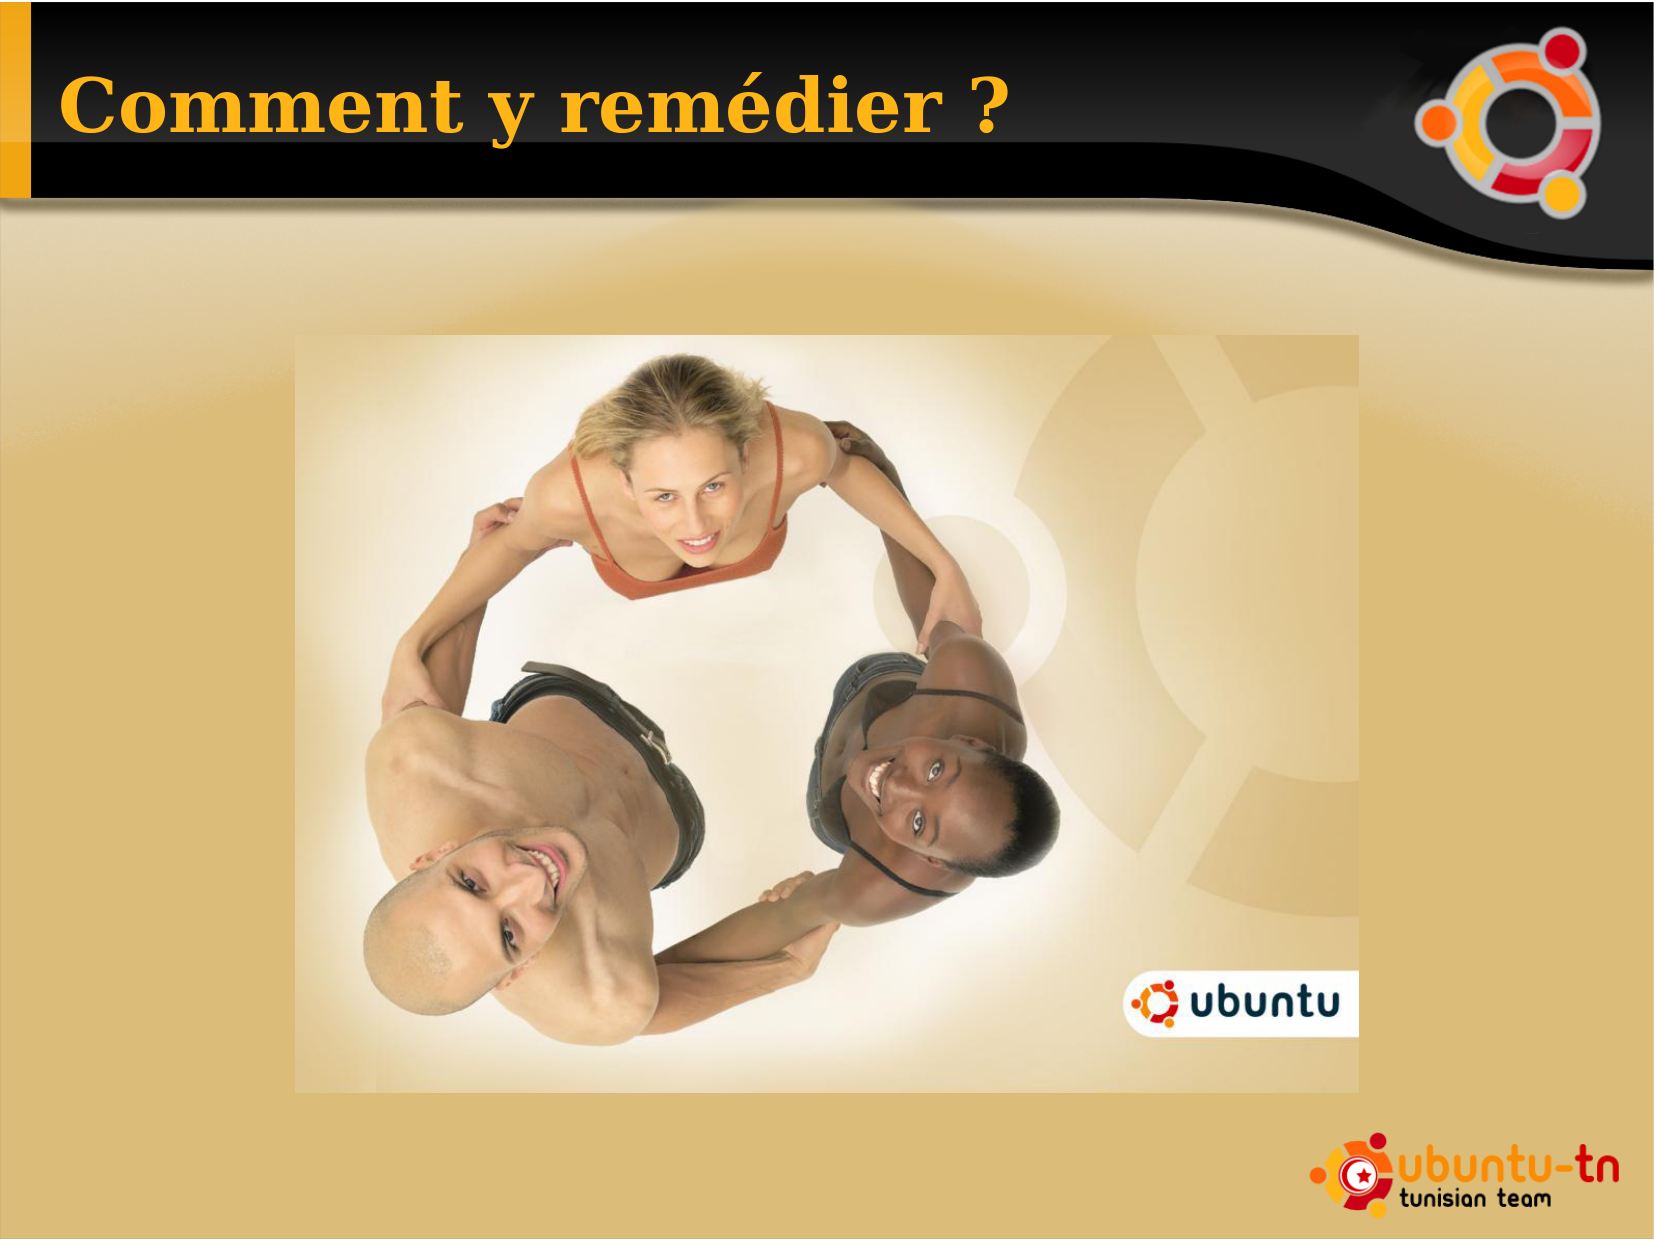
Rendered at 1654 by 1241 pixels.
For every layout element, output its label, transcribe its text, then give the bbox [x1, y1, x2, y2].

title Comment y remédier ? [59, 9, 1447, 202]
picture [0, 0, 1654, 1241]
